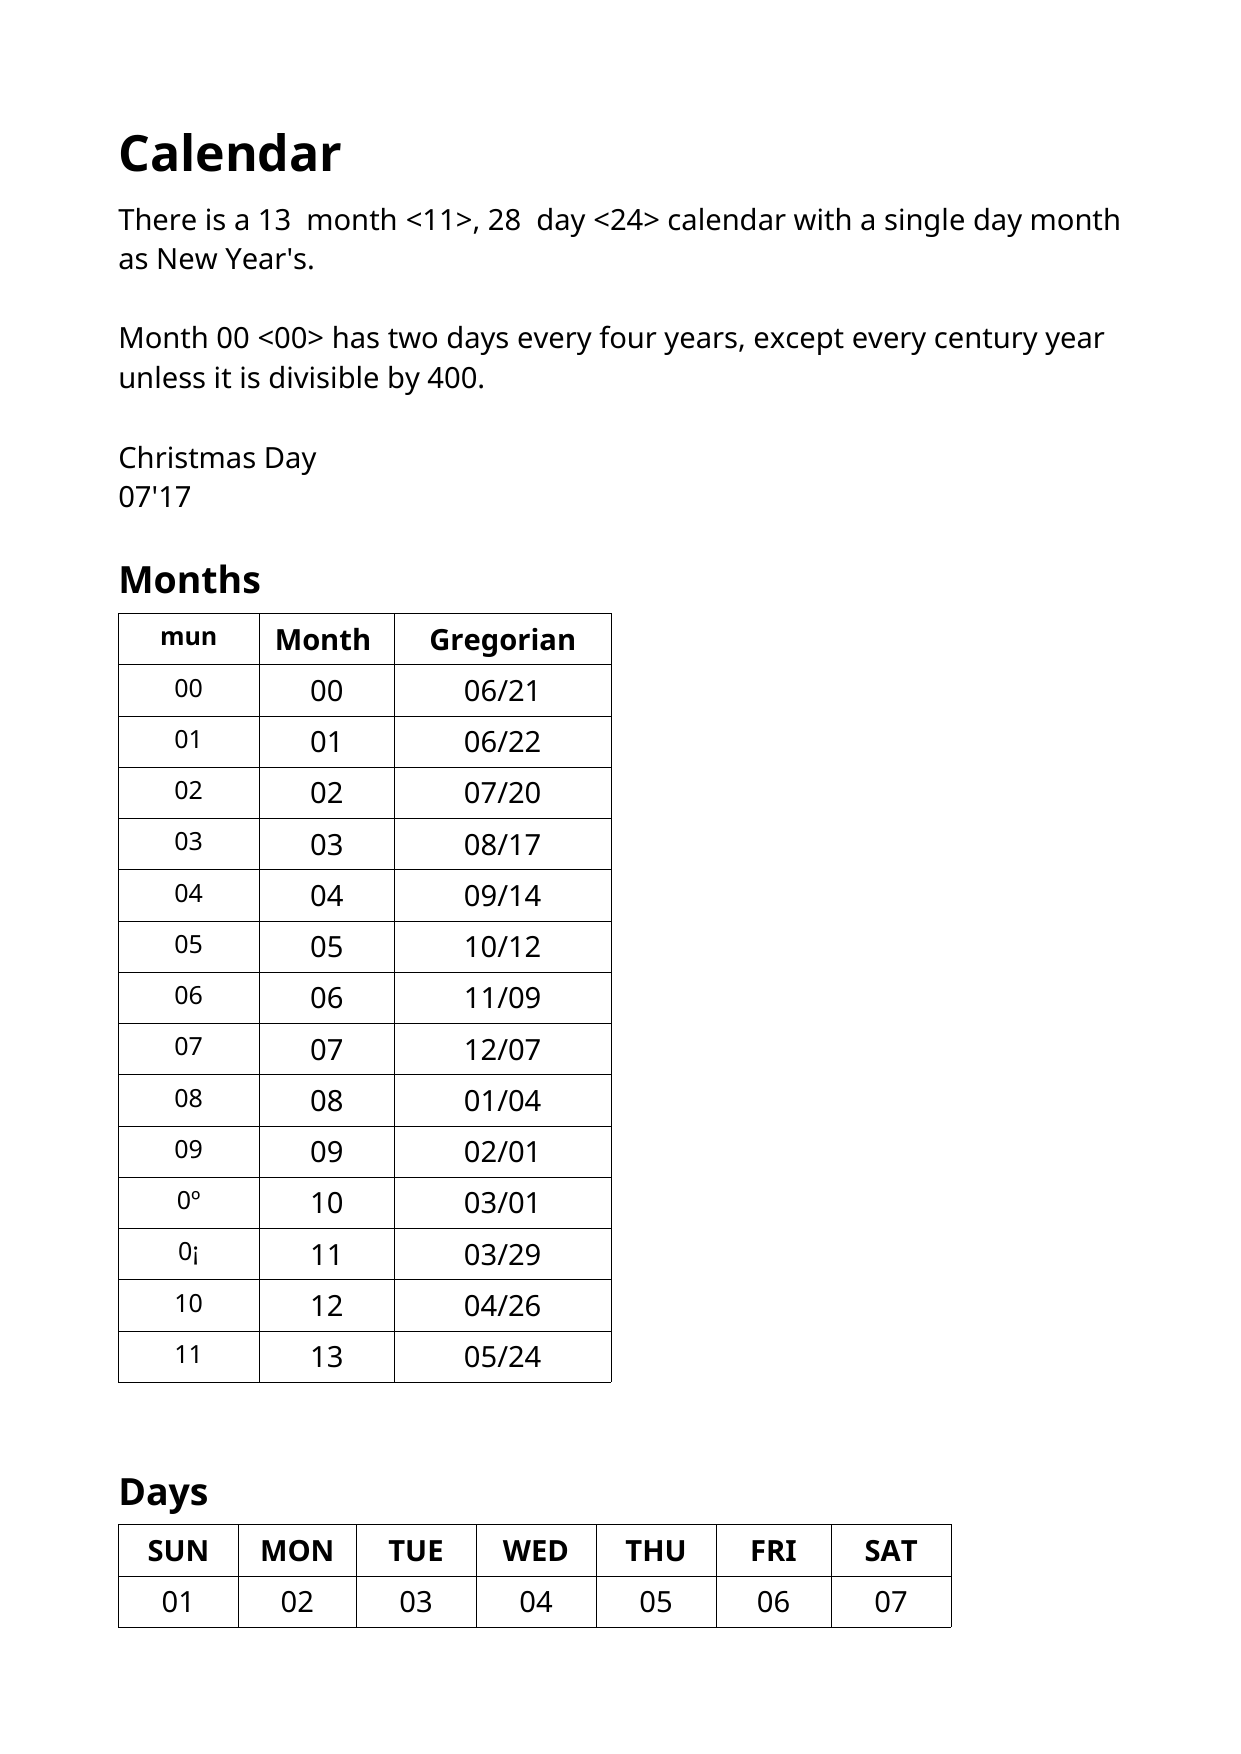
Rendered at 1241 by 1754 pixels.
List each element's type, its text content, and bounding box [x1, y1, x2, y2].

table_cell 05/24 [395, 1332, 611, 1382]
table_cell 02 [260, 768, 394, 818]
table_cell 0¡ [119, 1229, 259, 1279]
table_cell 01 [119, 1577, 238, 1627]
table_cell 03/01 [395, 1178, 611, 1228]
table_cell 02 [239, 1577, 356, 1627]
table_cell 01/04 [395, 1075, 611, 1126]
table_header MON [239, 1525, 356, 1576]
table_cell 06 [260, 973, 394, 1023]
table_header Gregorian [395, 614, 611, 664]
table_cell 02/01 [395, 1127, 611, 1177]
text Christmas Day [118, 437, 1122, 477]
table_header SAT [832, 1525, 951, 1576]
table_cell 08 [119, 1075, 259, 1126]
table_cell 10/12 [395, 922, 611, 972]
table_cell 06/21 [395, 665, 611, 716]
text 07'17 [118, 477, 1122, 516]
table_cell 12 [260, 1280, 394, 1331]
table_cell 10 [260, 1178, 394, 1228]
subtitle Months [118, 554, 1122, 605]
table_cell 0º [119, 1178, 259, 1228]
table_cell 04 [119, 870, 259, 921]
table_cell 03 [119, 819, 259, 869]
table_cell 06/22 [395, 717, 611, 767]
table_cell 06 [717, 1577, 831, 1627]
table_cell 07 [119, 1024, 259, 1074]
table_cell 04 [260, 870, 394, 921]
table_cell 03 [357, 1577, 476, 1627]
table_header Month [260, 614, 394, 664]
text Month 00 <00> has two days every four years, except every century year unless it is divisible by 400. [118, 318, 1122, 397]
table_cell 02 [119, 768, 259, 818]
table_cell 09 [260, 1127, 394, 1177]
subtitle Calendar [118, 118, 1122, 186]
table_header TUE [357, 1525, 476, 1576]
table_cell 07/20 [395, 768, 611, 818]
table_cell 09/14 [395, 870, 611, 921]
table_cell 07 [832, 1577, 951, 1627]
table_cell 04/26 [395, 1280, 611, 1331]
table_header THU [597, 1525, 716, 1576]
table_cell 07 [260, 1024, 394, 1074]
table_cell 11/09 [395, 973, 611, 1023]
table_header mun [119, 614, 259, 664]
table_cell 13 [260, 1332, 394, 1382]
table_cell 01 [260, 717, 394, 767]
table_cell 09 [119, 1127, 259, 1177]
table_header SUN [119, 1525, 238, 1576]
table_cell 03 [260, 819, 394, 869]
table_cell 11 [260, 1229, 394, 1279]
table_cell 05 [119, 922, 259, 972]
table_cell 06 [119, 973, 259, 1023]
table_cell 08 [260, 1075, 394, 1126]
table_header FRI [717, 1525, 831, 1576]
table_cell 01 [119, 717, 259, 767]
table_cell 00 [260, 665, 394, 716]
table_cell 00 [119, 665, 259, 716]
table_cell 05 [260, 922, 394, 972]
table_cell 12/07 [395, 1024, 611, 1074]
table_cell 10 [119, 1280, 259, 1331]
table_cell 05 [597, 1577, 716, 1627]
table_cell 11 [119, 1332, 259, 1382]
text There is a 13 month <11>, 28 day <24> calendar with a single day month as New Year's. [118, 199, 1122, 278]
table_header WED [477, 1525, 596, 1576]
subtitle Days [118, 1465, 1122, 1516]
table_cell 04 [477, 1577, 596, 1627]
table_cell 08/17 [395, 819, 611, 869]
table_cell 03/29 [395, 1229, 611, 1279]
